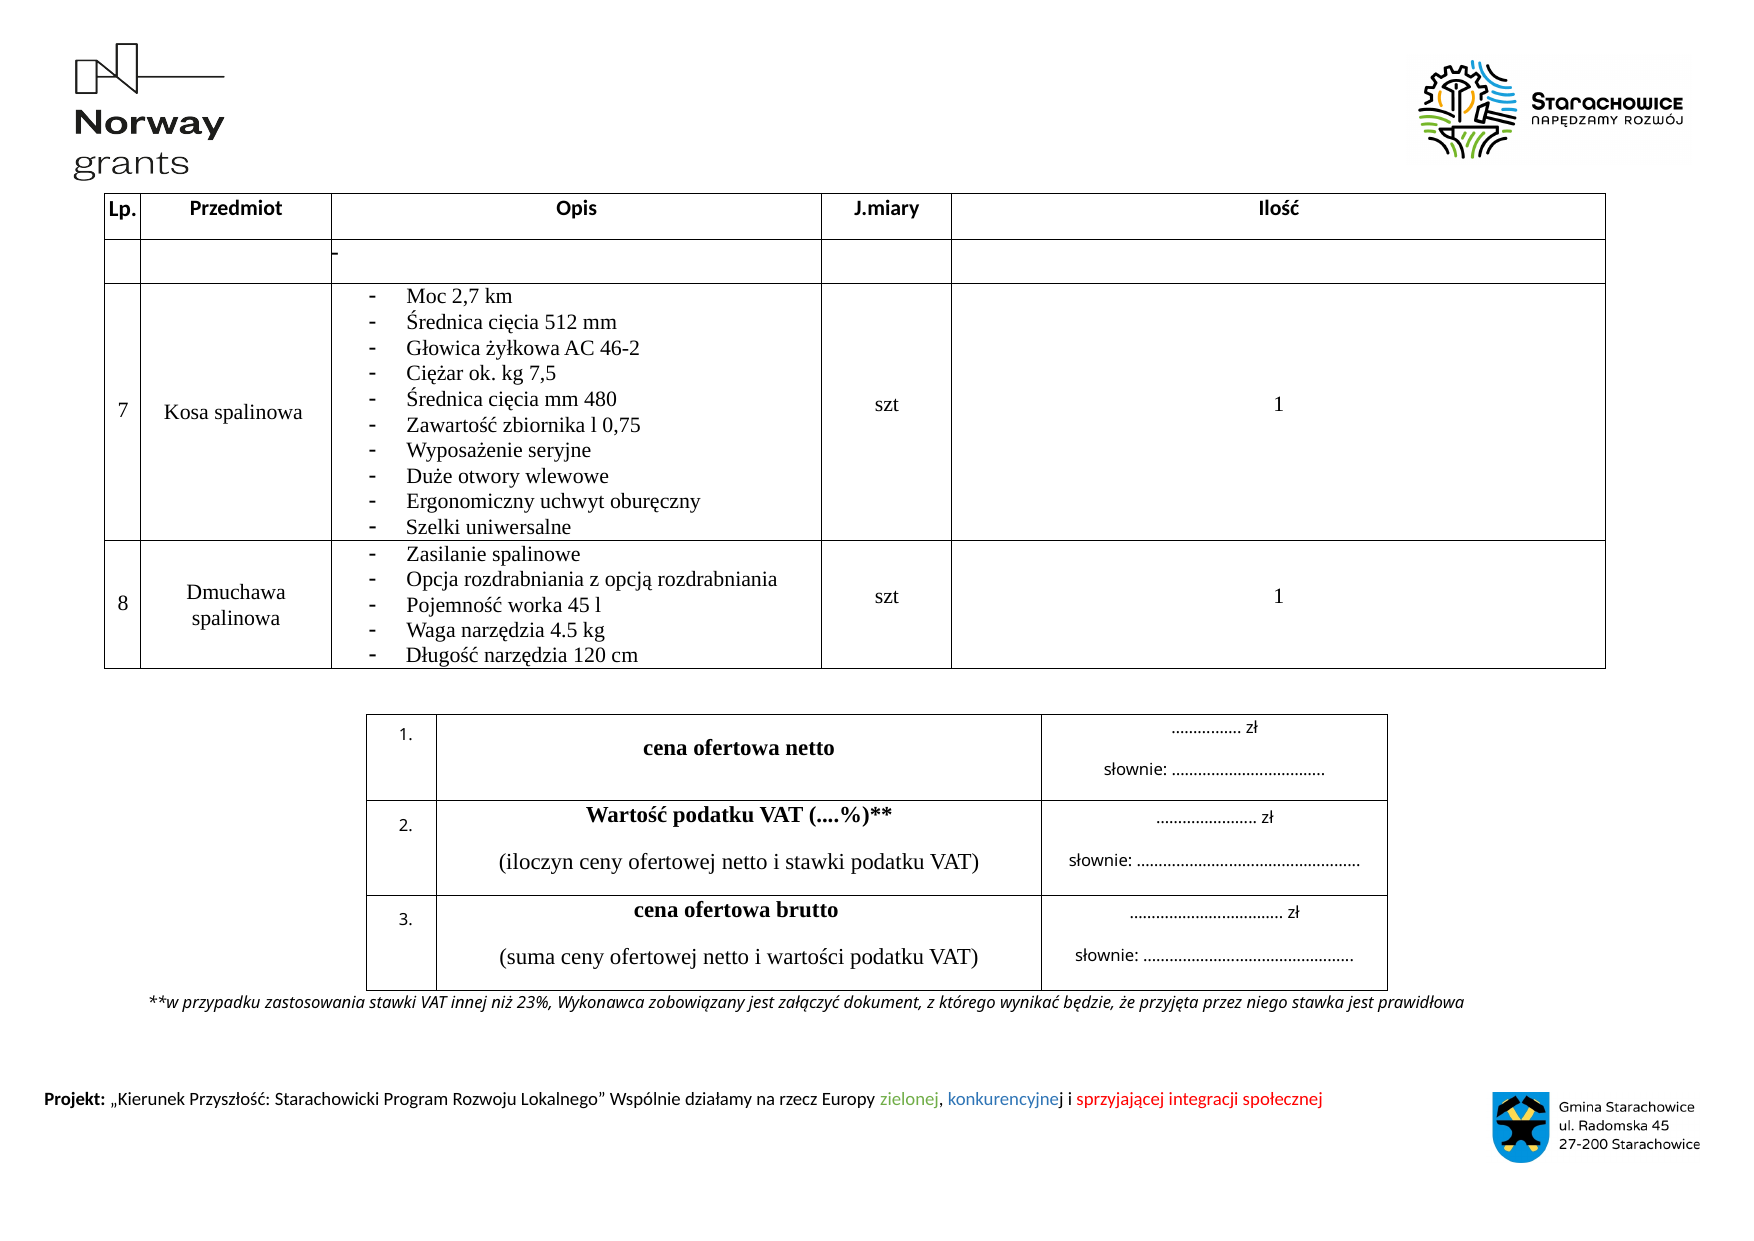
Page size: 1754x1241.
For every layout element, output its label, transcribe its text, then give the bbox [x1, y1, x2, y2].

picture [1530, 1092, 1700, 1163]
table_cell [952, 240, 1605, 282]
table_cell [367, 896, 436, 990]
picture [1406, 54, 1692, 165]
table_header Opis [332, 194, 821, 239]
table_header J.miary [822, 194, 951, 239]
picture [1497, 1097, 1545, 1151]
table_cell szt [822, 284, 951, 540]
table_header Przedmiot [141, 194, 331, 239]
table_cell 1 [952, 284, 1605, 540]
text **w przypadku zastosowania stawki VAT innej niż 23%, Wykonawca zobowiązany jest załączyć dokument, z którego wynikać będzie, że przyjęta przez niego stawka jest prawidłowa [148, 991, 1606, 1013]
table_cell szt [822, 541, 951, 668]
table_cell cena ofertowa brutto (suma ceny ofertowej netto i wartości podatku VAT) [437, 896, 1041, 990]
table_cell [141, 240, 331, 282]
table_header [367, 715, 436, 800]
table_cell Kosa spalinowa [141, 284, 331, 540]
table_cell Moc 2,7 km Średnica cięcia 512 mm Głowica żyłkowa AC 46-2 Ciężar ok. kg 7,5 Średnica cięcia mm 480 Zawartość zbiornika l 0,75 Wyposażenie seryjne Duże otwory wlewowe Ergonomiczny uchwyt oburęczny Szelki uniwersalne [332, 284, 821, 540]
table_cell Dmuchawa spalinowa [141, 541, 331, 668]
table_cell …………………………….. zł słownie: ………………………………………... [1042, 896, 1387, 990]
table_cell Zasilanie spalinowe Opcja rozdrabniania z opcją rozdrabniania Pojemność worka 45 l Waga narzędzia 4.5 kg Długość narzędzia 120 cm [332, 541, 821, 668]
picture [1486, 1092, 1512, 1163]
picture [73, 43, 225, 181]
table_cell 1 [952, 541, 1605, 668]
table_cell [367, 801, 436, 895]
table_header ……………. zł słownie: …………………………….. [1042, 715, 1387, 800]
table_cell [822, 240, 951, 282]
table_header Ilość [952, 194, 1605, 239]
table_cell 8 [105, 541, 140, 668]
table_header cena ofertowa netto [437, 715, 1041, 800]
table_cell [332, 240, 821, 282]
table_cell ………………….. zł słownie: …………………………………………... [1042, 801, 1387, 895]
table_header Lp. [105, 194, 140, 239]
table_cell Wartość podatku VAT (....%)** (iloczyn ceny ofertowej netto i stawki podatku VAT) [437, 801, 1041, 895]
table_cell 7 [105, 284, 140, 540]
table_cell [105, 240, 140, 282]
